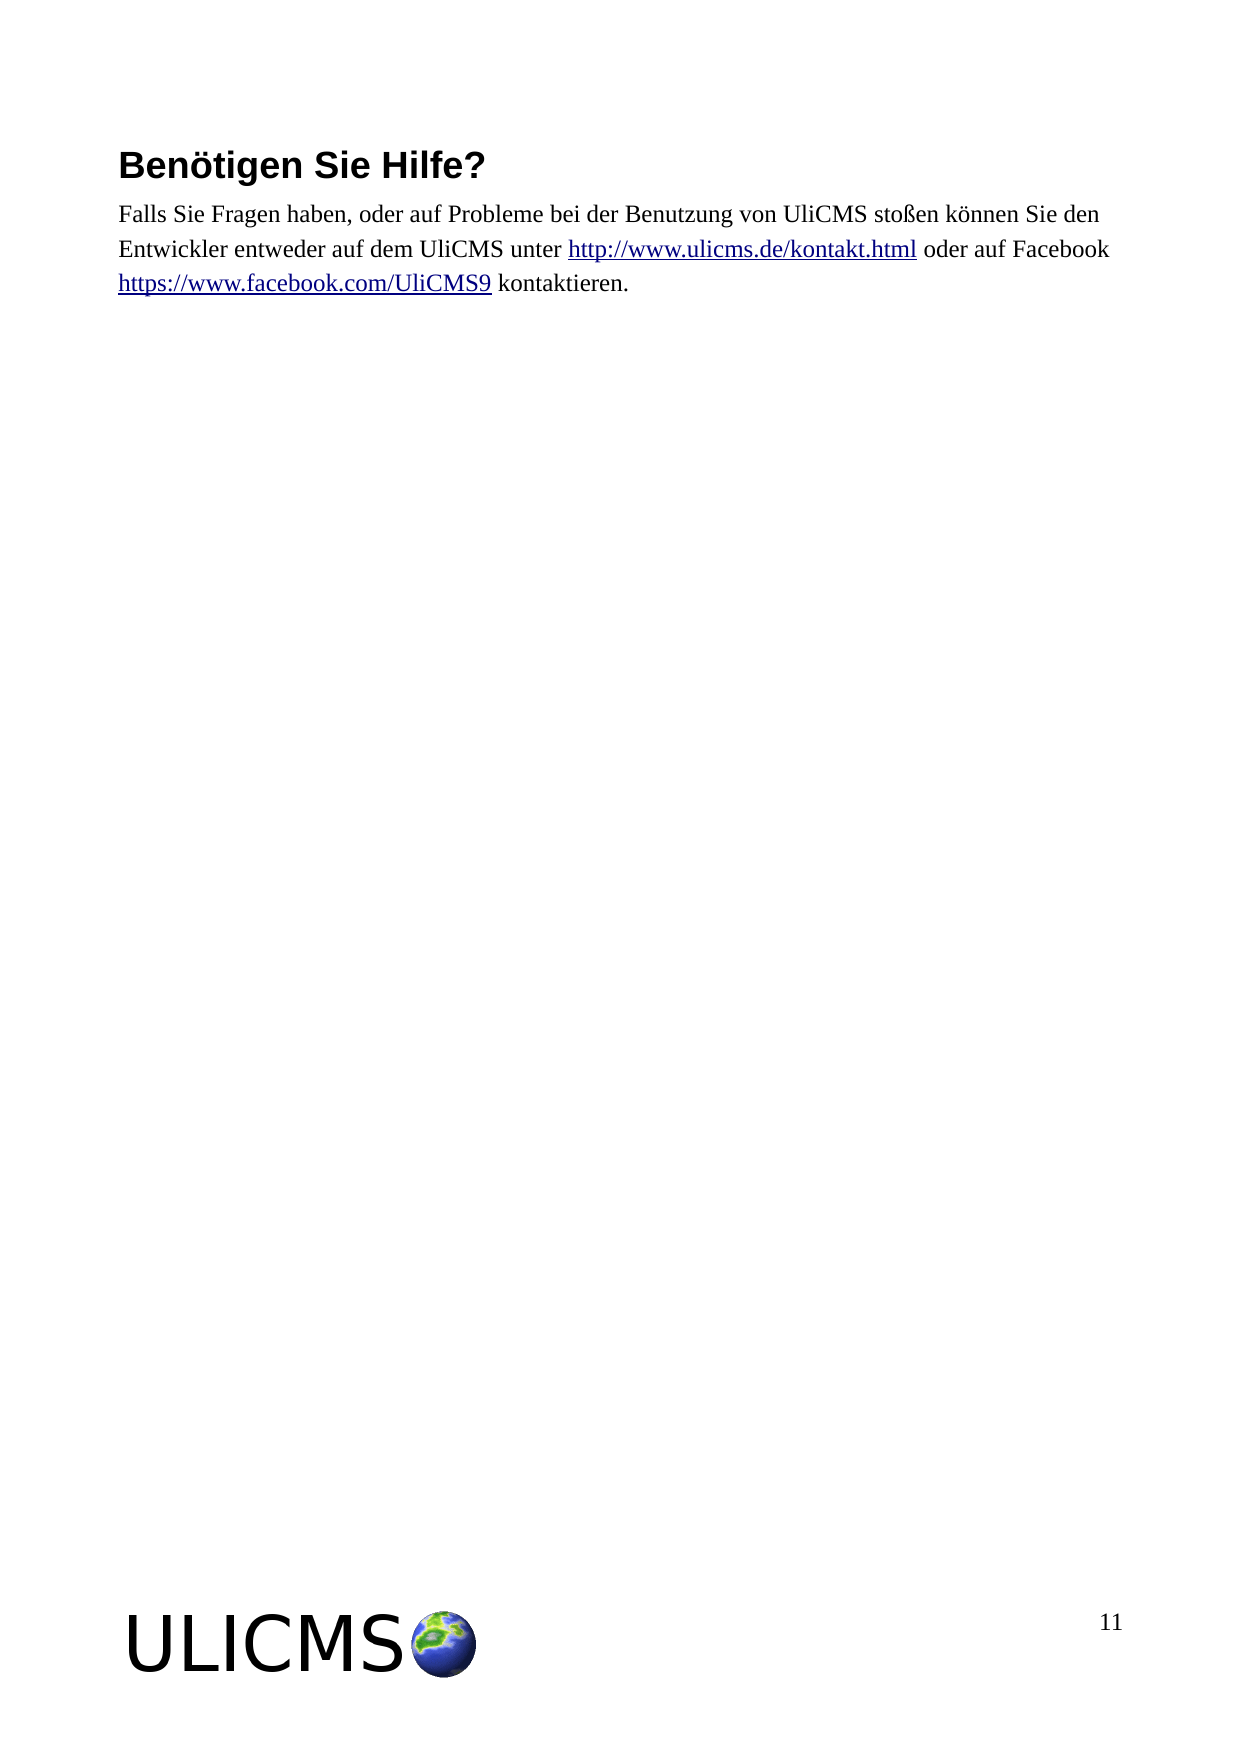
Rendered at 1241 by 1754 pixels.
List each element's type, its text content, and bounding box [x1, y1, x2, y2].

subtitle Benötigen Sie Hilfe? [118, 143, 1123, 187]
picture [118, 1607, 479, 1681]
text Falls Sie Fragen haben, oder auf Probleme bei der Benutzung von UliCMS stoßen können Sie den Entwickler entweder auf dem UliCMS unter http://www.ulicms.de/kontakt.html oder auf Facebook https://www.facebook.com/UliCMS9 kontaktieren. [118, 199, 1123, 297]
